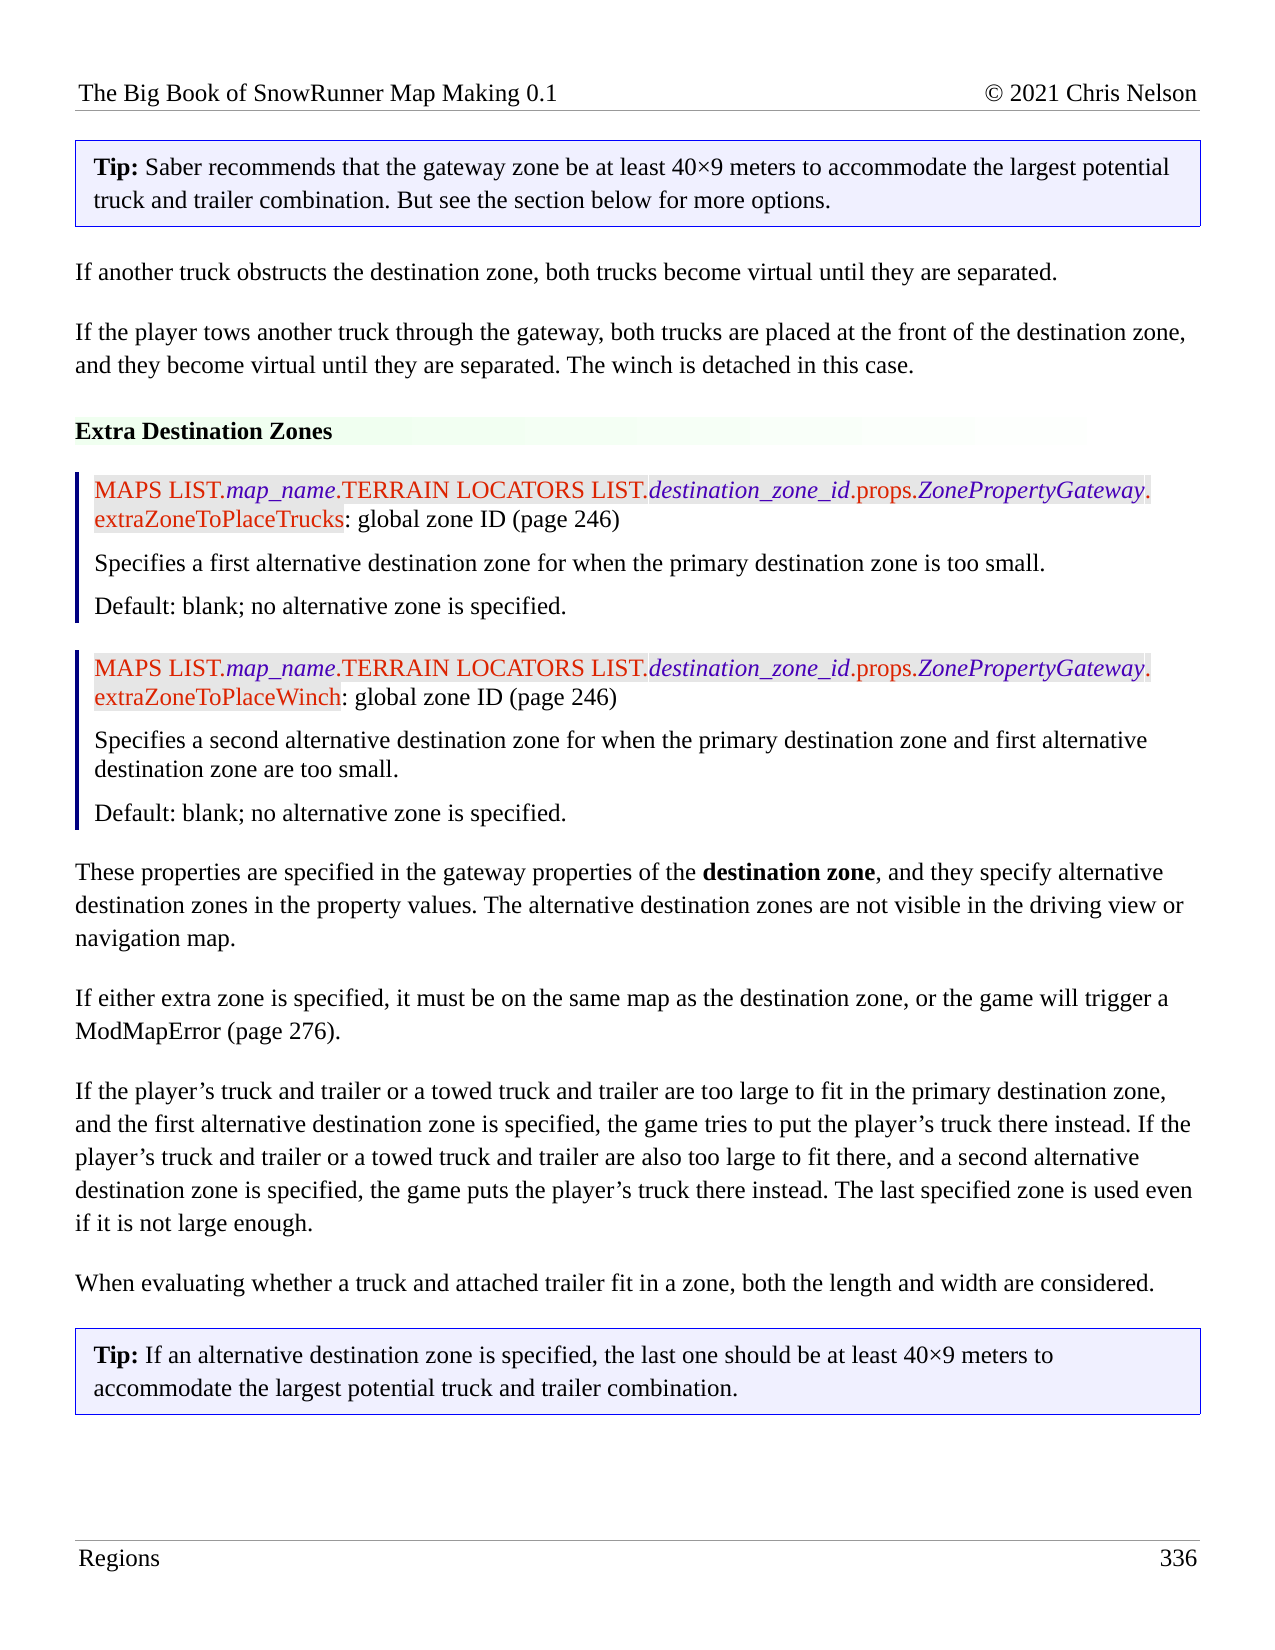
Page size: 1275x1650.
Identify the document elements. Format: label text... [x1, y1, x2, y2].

list If an alternative destination zone is specified, the last one should be at least 40×9 meters to accommodate the largest potential truck and trailer combination. [76, 1329, 1200, 1414]
text When evaluating whether a truck and attached trailer fit in a zone, both the length and width are considered. [75, 1268, 1200, 1297]
list Saber recommends that the gateway zone be at least 40×9 meters to accommodate the largest potential truck and trailer combination. But see the section below for more options. [76, 141, 1200, 226]
text Default: blank; no alternative zone is specified. [79, 588, 1200, 623]
text Specifies a first alternative destination zone for when the primary destination zone is too small. [79, 544, 1200, 576]
text MAPS LIST.map_name.TERRAIN LOCATORS LIST.destination_zone_id.props.ZonePropertyGateway. extraZoneToPlaceTrucks: global zone ID (page 246) [79, 472, 1200, 533]
text If the player tows another truck through the gateway, both trucks are placed at the front of the destination zone, and they become virtual until they are separated. The winch is detached in this case. [75, 317, 1200, 379]
text Specifies a second alternative destination zone for when the primary destination zone and first alternative destination zone are too small. [79, 723, 1200, 783]
text MAPS LIST.map_name.TERRAIN LOCATORS LIST.destination_zone_id.props.ZonePropertyGateway. extraZoneToPlaceWinch: global zone ID (page 246) [79, 650, 1200, 711]
text If either extra zone is specified, it must be on the same map as the destination zone, or the game will trigger a ModMapError (page 276). [75, 983, 1200, 1045]
subtitle Extra Destination Zones [75, 417, 1200, 445]
text These properties are specified in the gateway properties of the destination zone, and they specify alternative destination zones in the property values. The alternative destination zones are not visible in the driving view or navigation map. [75, 857, 1200, 952]
text If another truck obstructs the destination zone, both trucks become virtual until they are separated. [75, 257, 1200, 286]
text Default: blank; no alternative zone is specified. [79, 795, 1200, 830]
text If the player’s truck and trailer or a towed truck and trailer are too large to fit in the primary destination zone, and the first alternative destination zone is specified, the game tries to put the player’s truck there instead. If the player’s truck and trailer or a towed truck and trailer are also too large to fit there, and a second alternative destination zone is specified, the game puts the player’s truck there instead. The last specified zone is used even if it is not large enough. [75, 1076, 1200, 1237]
